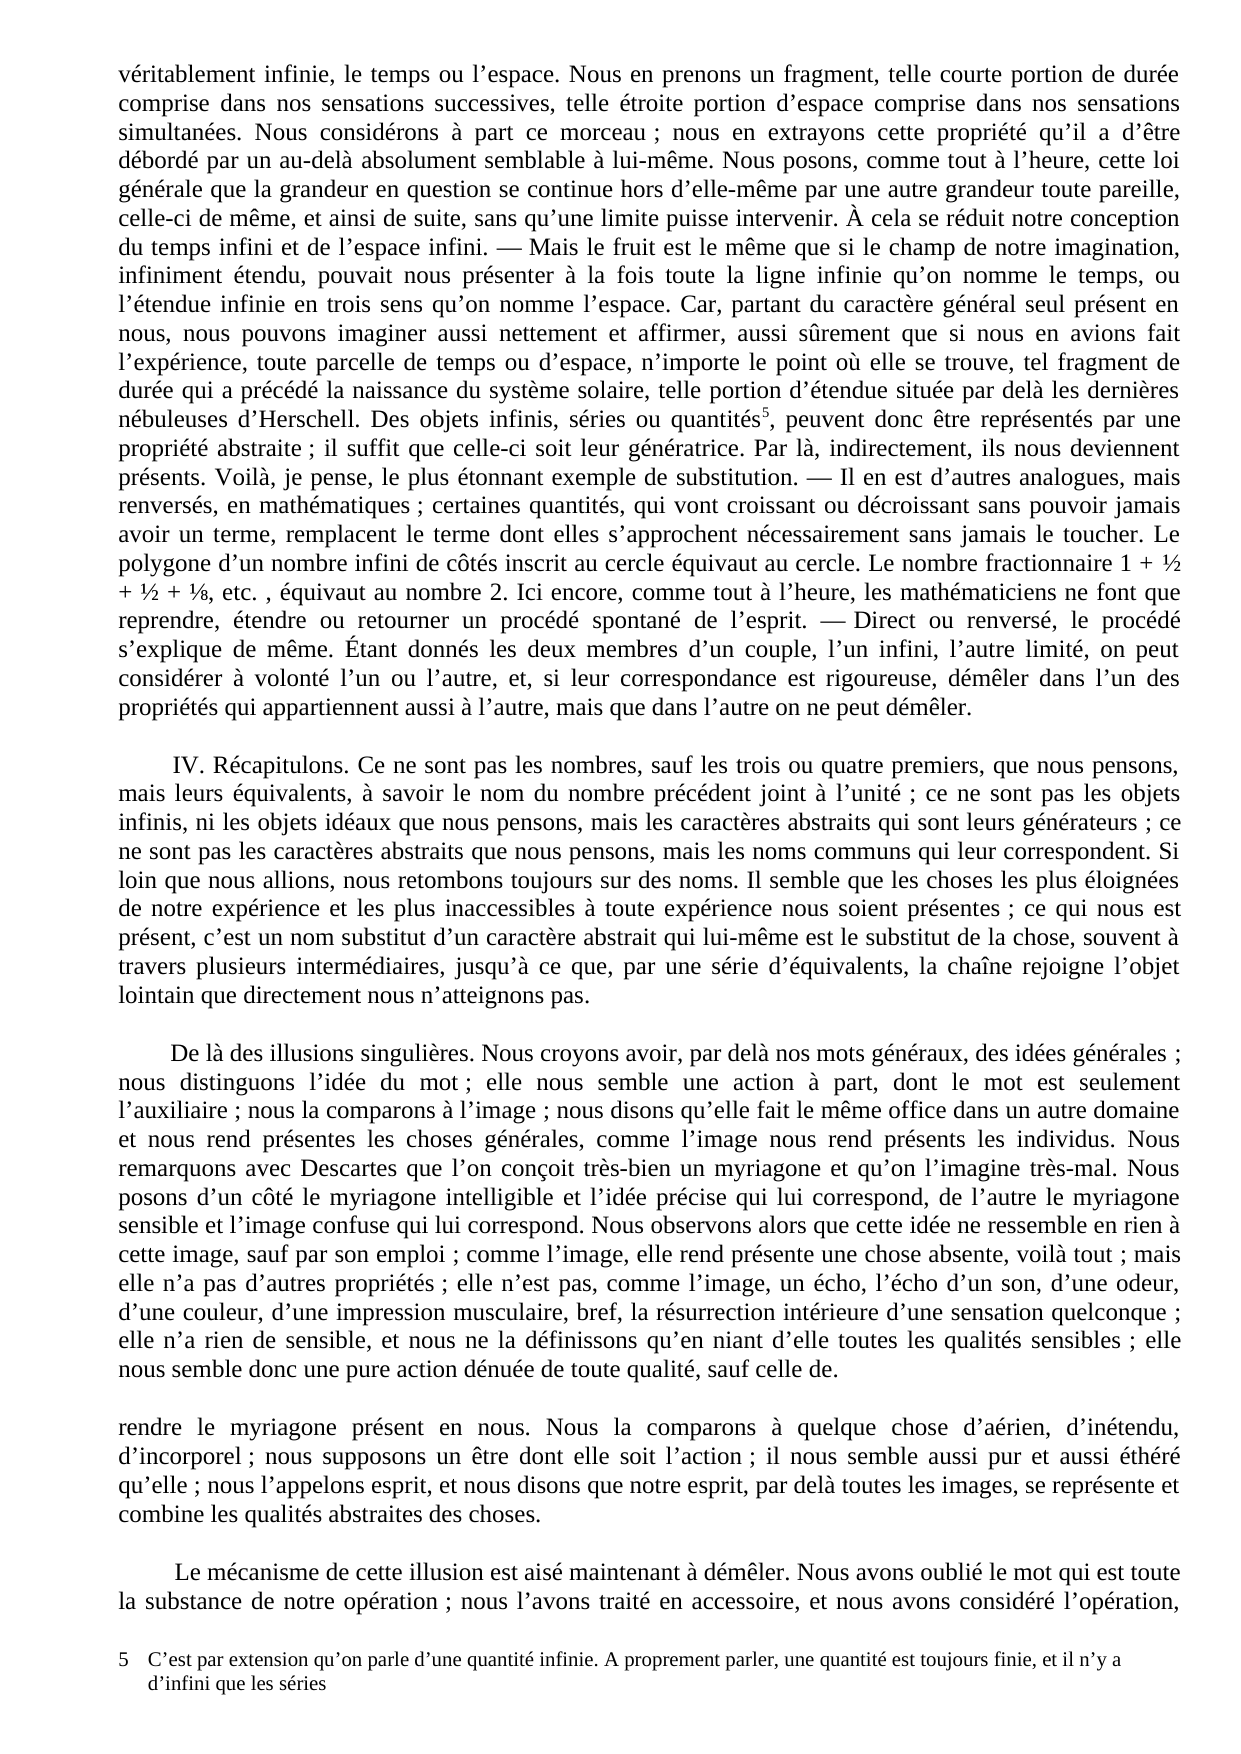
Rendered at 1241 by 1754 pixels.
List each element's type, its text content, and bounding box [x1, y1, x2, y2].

text rendre le myriagone présent en nous. Nous la comparons à quelque chose d’aérien, d’inétendu, d’incorporel ; nous supposons un être dont elle soit l’action ; il nous semble aussi pur et aussi éthéré qu’elle ; nous l’appelons esprit, et nous disons que notre esprit, par delà toutes les images, se représente et combine les qualités abstraites des choses. [118, 1412, 1181, 1527]
text De là des illusions singulières. Nous croyons avoir, par delà nos mots généraux, des idées générales ; nous distinguons l’idée du mot ; elle nous semble une action à part, dont le mot est seulement l’auxiliaire ; nous la comparons à l’image ; nous disons qu’elle fait le même office dans un autre domaine et nous rend présentes les choses générales, comme l’image nous rend présents les individus. Nous remarquons avec Descartes que l’on conçoit très-bien un myriagone et qu’on l’imagine très-mal. Nous posons d’un côté le myriagone intelligible et l’idée précise qui lui correspond, de l’autre le myriagone sensible et l’image confuse qui lui correspond. Nous observons alors que cette idée ne ressemble en rien à cette image, sauf par son emploi ; comme l’image, elle rend présente une chose absente, voilà tout ; mais elle n’a pas d’autres propriétés ; elle n’est pas, comme l’image, un écho, l’écho d’un son, d’une odeur, d’une couleur, d’une impression musculaire, bref, la résurrection intérieure d’une sensation quelconque ; elle n’a rien de sensible, et nous ne la définissons qu’en niant d’elle toutes les qualités sensibles ; elle nous semble donc une pure action dénuée de toute qualité, sauf celle de. [118, 1038, 1181, 1383]
text Le mécanisme de cette illusion est aisé maintenant à démêler. Nous avons oublié le mot qui est toute la substance de notre opération ; nous l’avons traité en accessoire, et nous avons considéré l’opération, [118, 1557, 1181, 1614]
text C’est par extension qu’on parle d’une quantité infinie. A proprement parler, une quantité est toujours finie, et il n’y a d’infini que les séries [118, 1647, 1181, 1695]
text véritablement infinie, le temps ou l’espace. Nous en prenons un fragment, telle courte portion de durée comprise dans nos sensations successives, telle étroite portion d’espace comprise dans nos sensations simultanées. Nous considérons à part ce morceau ; nous en extrayons cette propriété qu’il a d’être débordé par un au-delà absolument semblable à lui-même. Nous posons, comme tout à l’heure, cette loi générale que la grandeur en question se continue hors d’elle-même par une autre grandeur toute pareille, celle-ci de même, et ainsi de suite, sans qu’une limite puisse intervenir. À cela se réduit notre conception du temps infini et de l’espace infini. — Mais le fruit est le même que si le champ de notre imagination, infiniment étendu, pouvait nous présenter à la fois toute la ligne infinie qu’on nomme le temps, ou l’étendue infinie en trois sens qu’on nomme l’espace. Car, partant du caractère général seul présent en nous, nous pouvons imaginer aussi nettement et affirmer, aussi sûrement que si nous en avions fait l’expérience, toute parcelle de temps ou d’espace, n’importe le point où elle se trouve, tel fragment de durée qui a précédé la naissance du système solaire, telle portion d’étendue située par delà les dernières nébuleuses d’Herschell. Des objets infinis, séries ou quantités, peuvent donc être représentés par une propriété abstraite ; il suffit que celle-ci soit leur génératrice. Par là, indirectement, ils nous deviennent présents. Voilà, je pense, le plus étonnant exemple de substitution. — Il en est d’autres analogues, mais renversés, en mathématiques ; certaines quantités, qui vont croissant ou décroissant sans pouvoir jamais avoir un terme, remplacent le terme dont elles s’approchent nécessairement sans jamais le toucher. Le polygone d’un nombre infini de côtés inscrit au cercle équivaut au cercle. Le nombre fractionnaire 1 + ½ + ½ + ⅛, etc. , équivaut au nombre 2. Ici encore, comme tout à l’heure, les mathématiciens ne font que reprendre, étendre ou retourner un procédé spontané de l’esprit. — Direct ou renversé, le procédé s’explique de même. Étant donnés les deux membres d’un couple, l’un infini, l’autre limité, on peut considérer à volonté l’un ou l’autre, et, si leur correspondance est rigoureuse, démêler dans l’un des propriétés qui appartiennent aussi à l’autre, mais que dans l’autre on ne peut démêler. [118, 59, 1181, 720]
text IV. Récapitulons. Ce ne sont pas les nombres, sauf les trois ou quatre premiers, que nous pensons, mais leurs équivalents, à savoir le nom du nombre précédent joint à l’unité ; ce ne sont pas les objets infinis, ni les objets idéaux que nous pensons, mais les caractères abstraits qui sont leurs générateurs ; ce ne sont pas les caractères abstraits que nous pensons, mais les noms communs qui leur correspondent. Si loin que nous allions, nous retombons toujours sur des noms. Il semble que les choses les plus éloignées de notre expérience et les plus inaccessibles à toute expérience nous soient présentes ; ce qui nous est présent, c’est un nom substitut d’un caractère abstrait qui lui-même est le substitut de la chose, souvent à travers plusieurs intermédiaires, jusqu’à ce que, par une série d’équivalents, la chaîne rejoigne l’objet lointain que directement nous n’atteignons pas. [118, 750, 1181, 1008]
